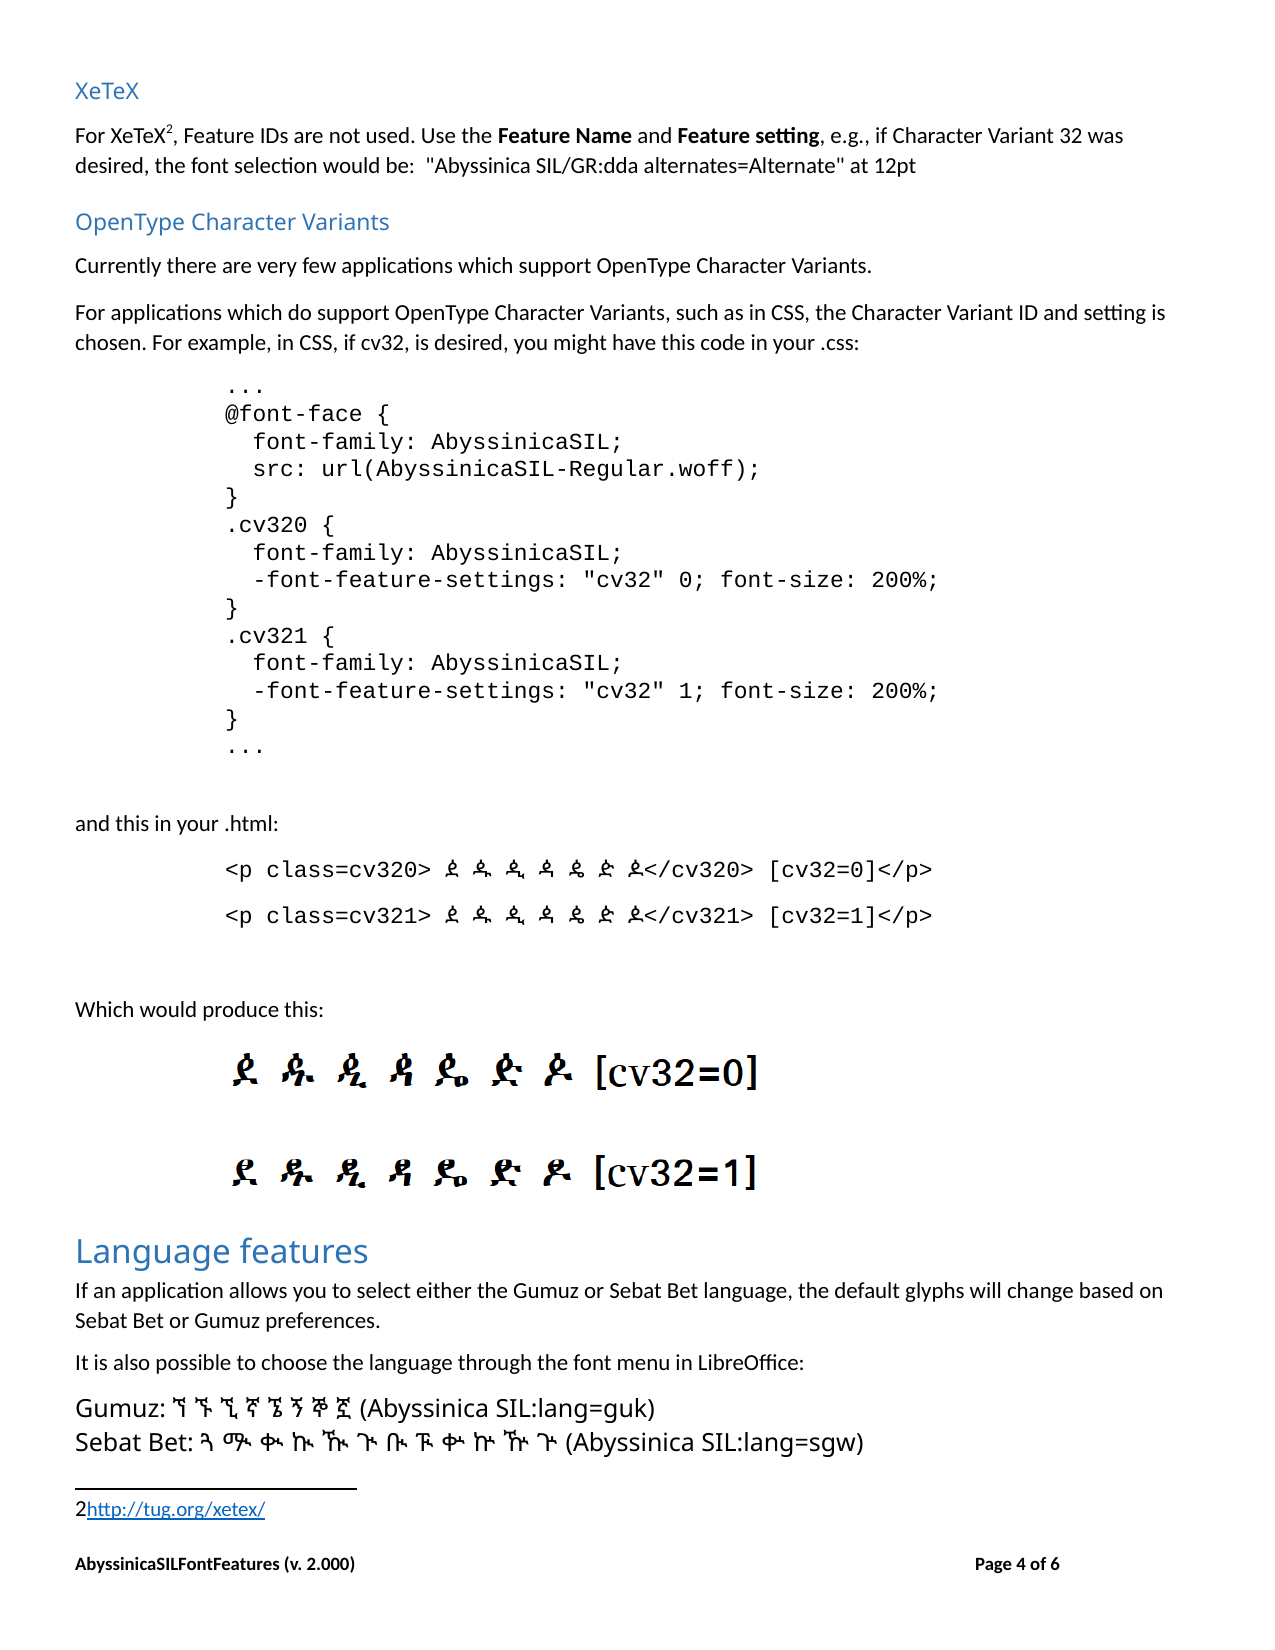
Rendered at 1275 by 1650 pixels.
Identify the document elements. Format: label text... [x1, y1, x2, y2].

text font-family: AbyssinicaSIL; [225, 652, 1200, 678]
text font-family: AbyssinicaSIL; [225, 541, 1200, 567]
text @font-face { [225, 402, 1200, 428]
text } [225, 707, 1200, 733]
text .cv320 { [225, 513, 1200, 539]
text Gumuz: ኘ ኙ ኚ ኛ ኜ ኝ ኞ ኟ (Abyssinica SIL:lang=guk) [75, 1391, 1200, 1425]
text It is also possible to choose the language through the font menu in LibreOffice: [75, 1348, 1200, 1376]
text For applications which do support OpenType Character Variants, such as in CSS, the Character Variant ID and setting is chosen. For example, in CSS, if cv32, is desired, you might have this code in your .css: [75, 298, 1200, 356]
text <p class=cv320> ዸ ዹ ዺ ዻ ዼ ዽ ዾ</cv320> [cv32=0]</p> [225, 856, 1200, 884]
text Sebat Bet: ጓ ᎁ ቊ ኲ ዂ ጒ ᎅ ᎍ ቍ ኵ ዅ ጕ (Abyssinica SIL:lang=sgw) [75, 1425, 1200, 1459]
text -font-feature-settings: "cv32" 1; font-size: 200%; [225, 679, 1200, 705]
text and this in your .html: [75, 809, 1200, 837]
text http://tug.org/xetex/ [75, 1494, 1200, 1523]
text ... [225, 375, 1200, 401]
text Currently there are very few applications which support OpenType Character Variants. [75, 252, 1200, 280]
text .cv321 { [225, 624, 1200, 650]
text src: url(AbyssinicaSIL-Regular.woff); [225, 458, 1200, 484]
subtitle OpenType Character Variants [75, 206, 1200, 237]
subtitle XeTeX [75, 75, 1200, 106]
text -font-feature-settings: "cv32" 0; font-size: 200%; [225, 569, 1200, 594]
text <p class=cv321> ዸ ዹ ዺ ዻ ዼ ዽ ዾ</cv321> [cv32=1]</p> [225, 902, 1200, 931]
picture [225, 1042, 773, 1201]
text } [225, 486, 1200, 511]
text If an application allows you to select either the Gumuz or Sebat Bet language, the default glyphs will change based on Sebat Bet or Gumuz preferences. [75, 1276, 1200, 1334]
subtitle Language features [75, 1228, 1200, 1273]
text font-family: AbyssinicaSIL; [225, 430, 1200, 456]
text For XeTeX, Feature IDs are not used. Use the Feature Name and Feature setting, e.g., if Character Variant 32 was desired, the font selection would be: "Abyssinica SIL/GR:dda alternates=Alternate" at 12pt [75, 121, 1200, 179]
text Which would produce this: [75, 996, 1200, 1024]
text ... [225, 735, 1200, 761]
text } [225, 596, 1200, 622]
